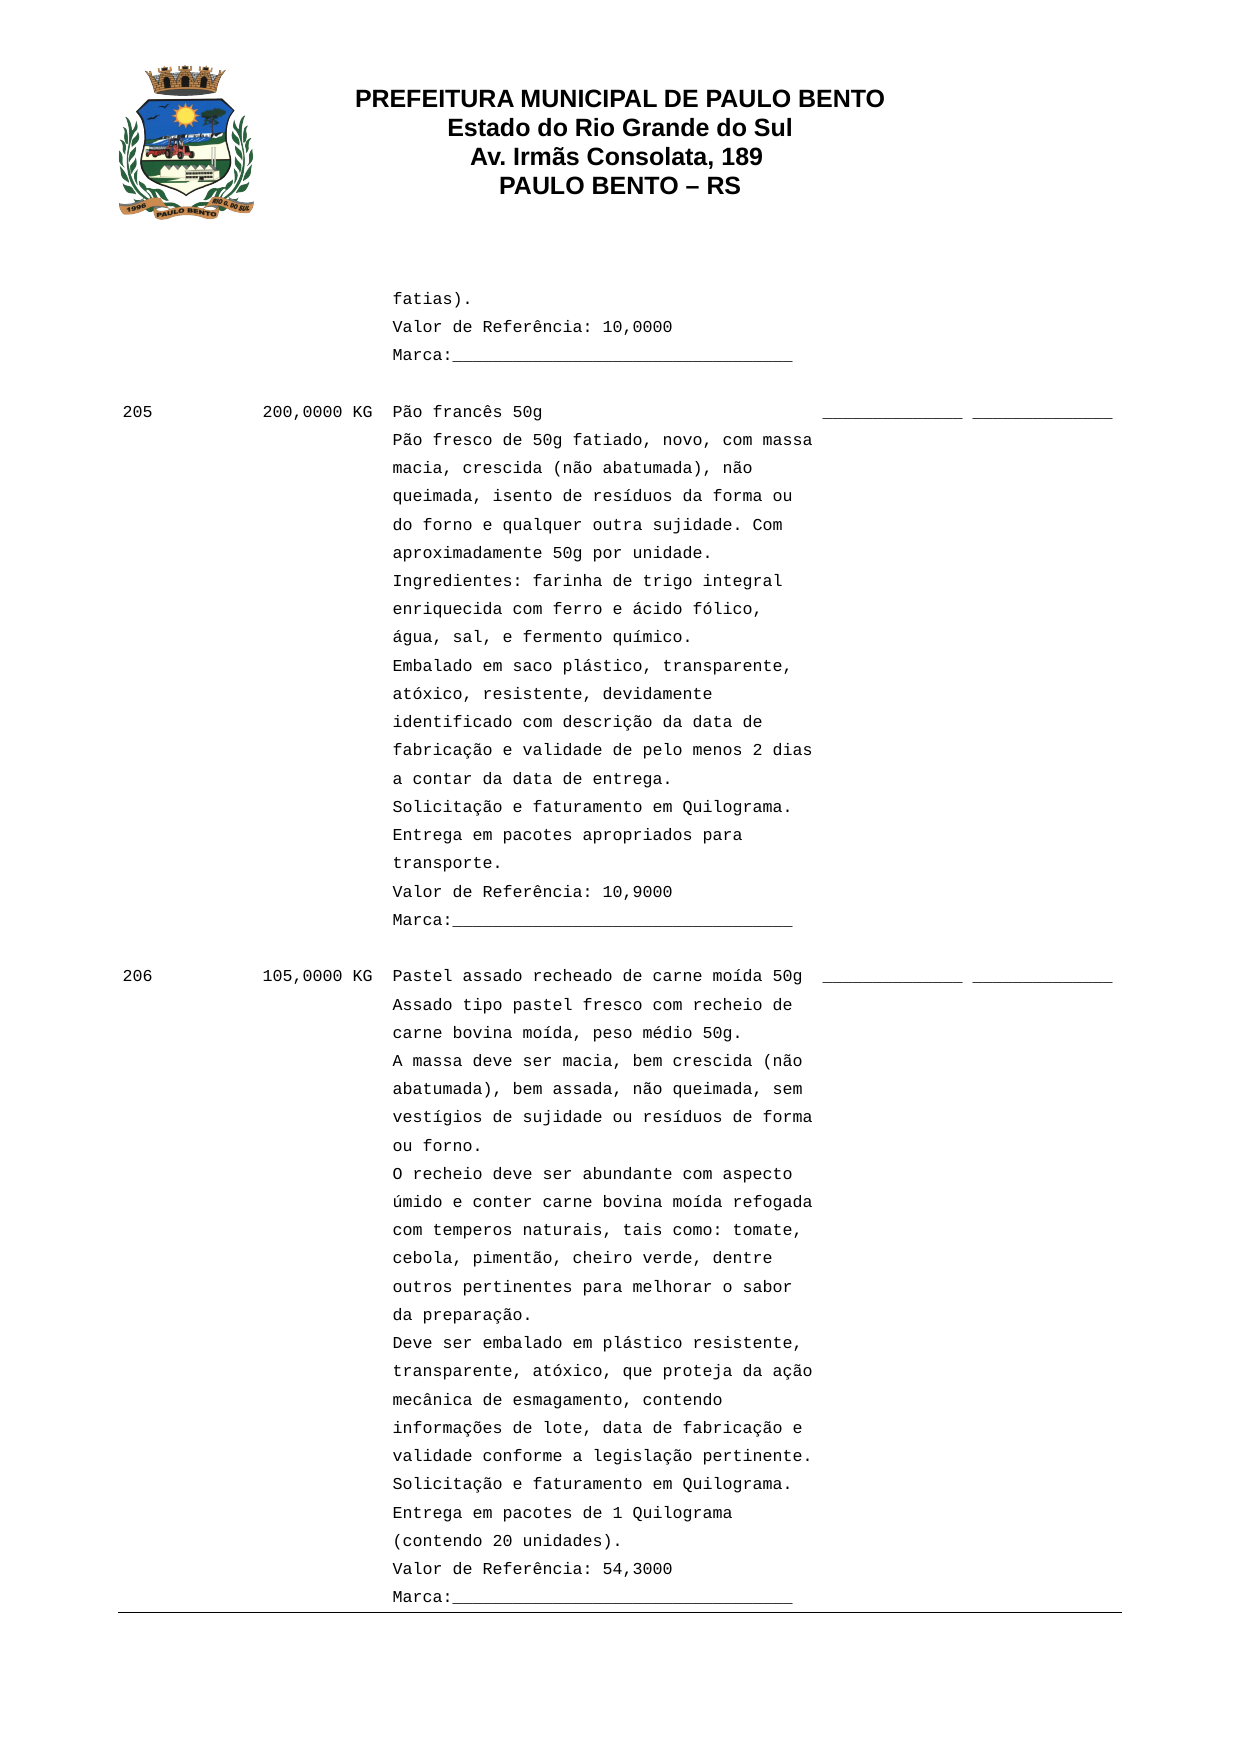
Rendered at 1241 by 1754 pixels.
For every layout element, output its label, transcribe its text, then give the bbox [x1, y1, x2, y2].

picture [118, 65, 254, 220]
text fatias). Valor de Referência: 10,0000 Marca:__________________________________ 205 200,0000 KG Pão francês 50g ______________ ______________ Pão fresco de 50g fatiado, novo, com massa macia, crescida (não abatumada), não queimada, isento de resíduos da forma ou do forno e qualquer outra sujidade. Com aproximadamente 50g por unidade. Ingredientes: farinha de trigo integral enriquecida com ferro e ácido fólico, água, sal, e fermento químico. Embalado em saco plástico, transparente, atóxico, resistente, devidamente identificado com descrição da data de fabricação e validade de pelo menos 2 dias a contar da data de entrega. Solicitação e faturamento em Quilograma. Entrega em pacotes apropriados para transporte. Valor de Referência: 10,9000 Marca:__________________________________ 206 105,0000 KG Pastel assado recheado de carne moída 50g ______________ ______________ Assado tipo pastel fresco com recheio de carne bovina moída, peso médio 50g. A massa deve ser macia, bem crescida (não abatumada), bem assada, não queimada, sem vestígios de sujidade ou resíduos de forma ou forno. O recheio deve ser abundante com aspecto úmido e conter carne bovina moída refogada com temperos naturais, tais como: tomate, cebola, pimentão, cheiro verde, dentre outros pertinentes para melhorar o sabor da preparação. Deve ser embalado em plástico resistente, transparente, atóxico, que proteja da ação mecânica de esmagamento, contendo informações de lote, data de fabricação e validade conforme a legislação pertinente. Solicitação e faturamento em Quilograma. Entrega em pacotes de 1 Quilograma (contendo 20 unidades). Valor de Referência: 54,3000 Marca:__________________________________ [118, 286, 1122, 1612]
